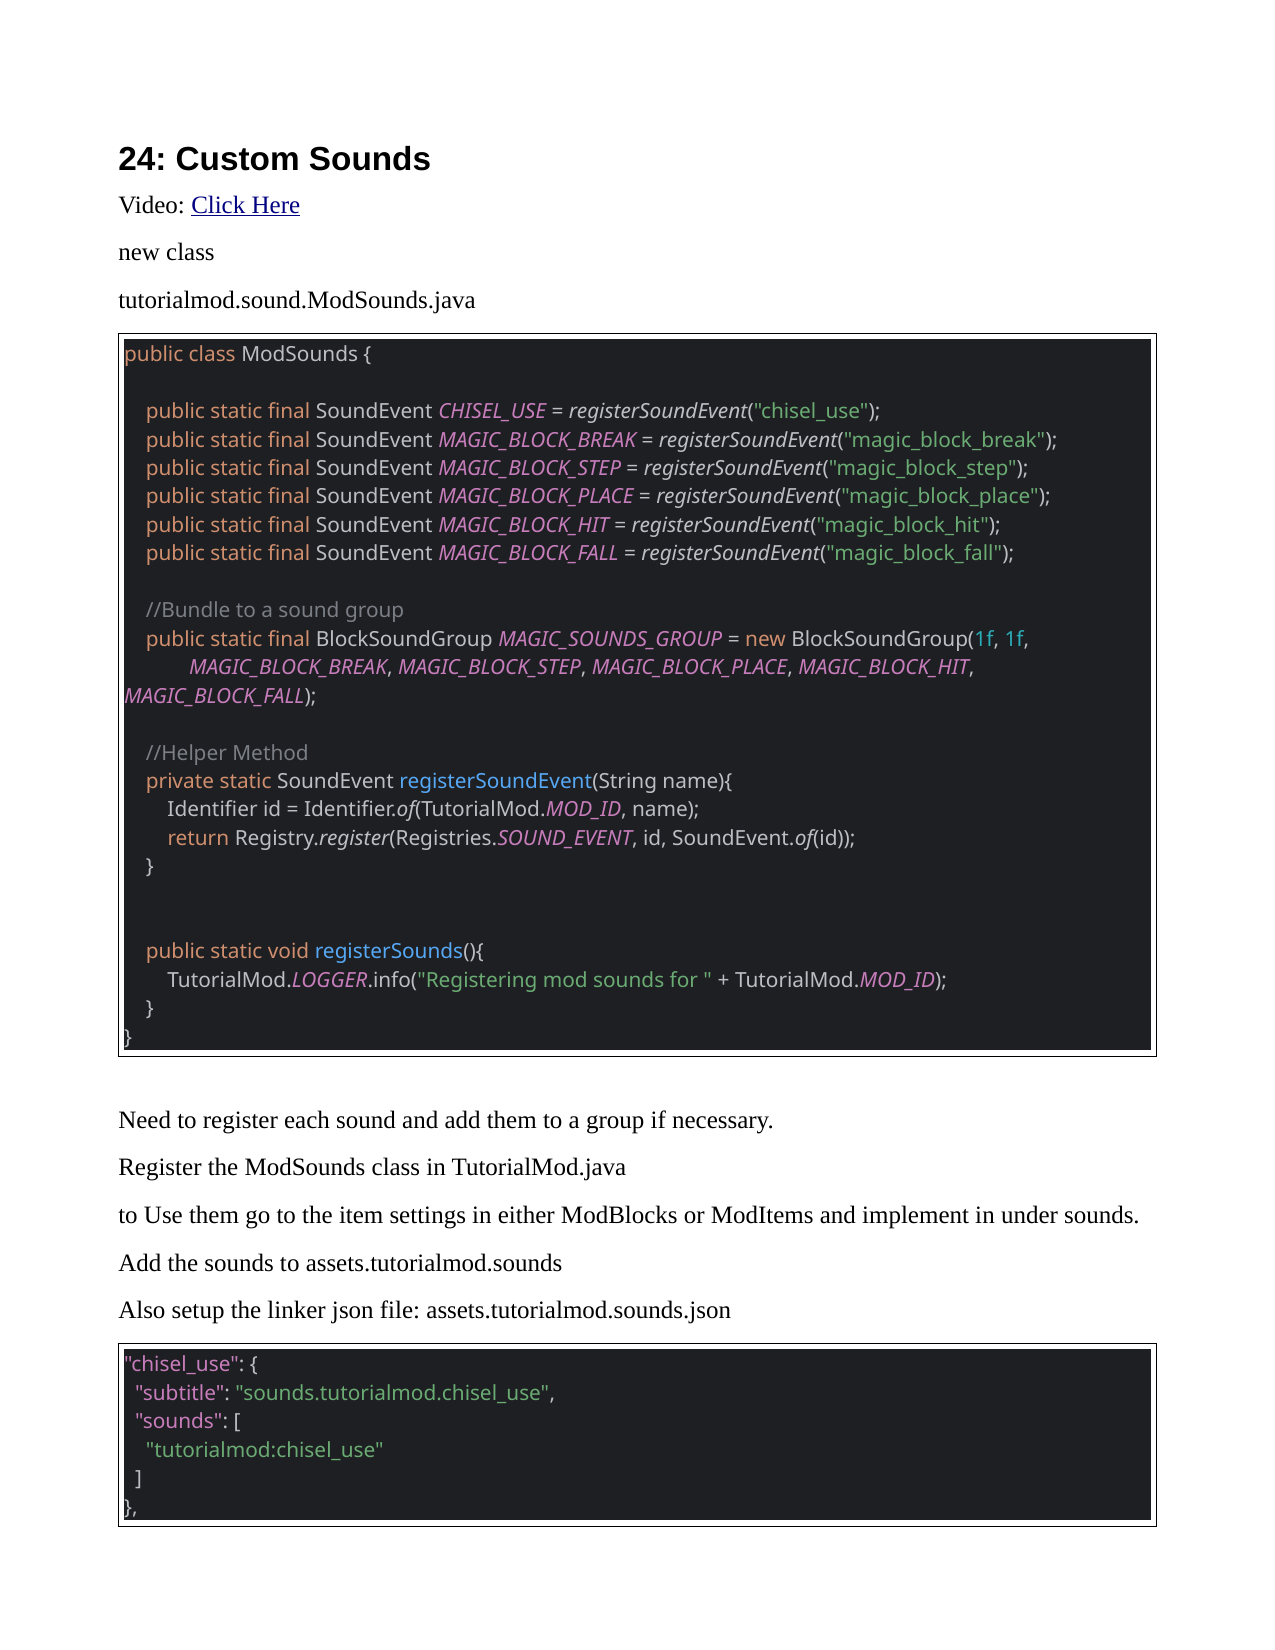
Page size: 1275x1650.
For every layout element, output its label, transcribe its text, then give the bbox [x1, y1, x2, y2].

text Also setup the linker json file: assets.tutorialmod.sounds.json [118, 1295, 1157, 1324]
table_header "chisel_use": { "subtitle": "sounds.tutorialmod.chisel_use", "sounds": [ "tutorialmod:chisel_use" ] }, [119, 1344, 1156, 1526]
text Register the ModSounds class in TutorialMod.java [118, 1152, 1157, 1181]
text to Use them go to the item settings in either ModBlocks or ModItems and implement in under sounds. [118, 1200, 1157, 1229]
text Add the sounds to assets.tutorialmod.sounds [118, 1248, 1157, 1276]
text tutorialmod.sound.ModSounds.java [118, 285, 1157, 314]
subtitle 24: Custom Sounds [118, 139, 1157, 177]
table_header public class ModSounds { public static final SoundEvent CHISEL_USE = registerSoundEvent("chisel_use"); public static final SoundEvent MAGIC_BLOCK_BREAK = registerSoundEvent("magic_block_break"); public static final SoundEvent MAGIC_BLOCK_STEP = registerSoundEvent("magic_block_step"); public static final SoundEvent MAGIC_BLOCK_PLACE = registerSoundEvent("magic_block_place"); public static final SoundEvent MAGIC_BLOCK_HIT = registerSoundEvent("magic_block_hit"); public static final SoundEvent MAGIC_BLOCK_FALL = registerSoundEvent("magic_block_fall"); //Bundle to a sound group public static final BlockSoundGroup MAGIC_SOUNDS_GROUP = new BlockSoundGroup(1f, 1f, MAGIC_BLOCK_BREAK, MAGIC_BLOCK_STEP, MAGIC_BLOCK_PLACE, MAGIC_BLOCK_HIT, MAGIC_BLOCK_FALL); //Helper Method private static SoundEvent registerSoundEvent(String name){ Identifier id = Identifier.of(TutorialMod.MOD_ID, name); return Registry.register(Registries.SOUND_EVENT, id, SoundEvent.of(id)); } public static void registerSounds(){ TutorialMod.LOGGER.info("Registering mod sounds for " + TutorialMod.MOD_ID); } } [119, 334, 1156, 1056]
text new class [118, 237, 1157, 266]
text Video: Click Here [118, 190, 1157, 219]
text Need to register each sound and add them to a group if necessary. [118, 1105, 1157, 1133]
